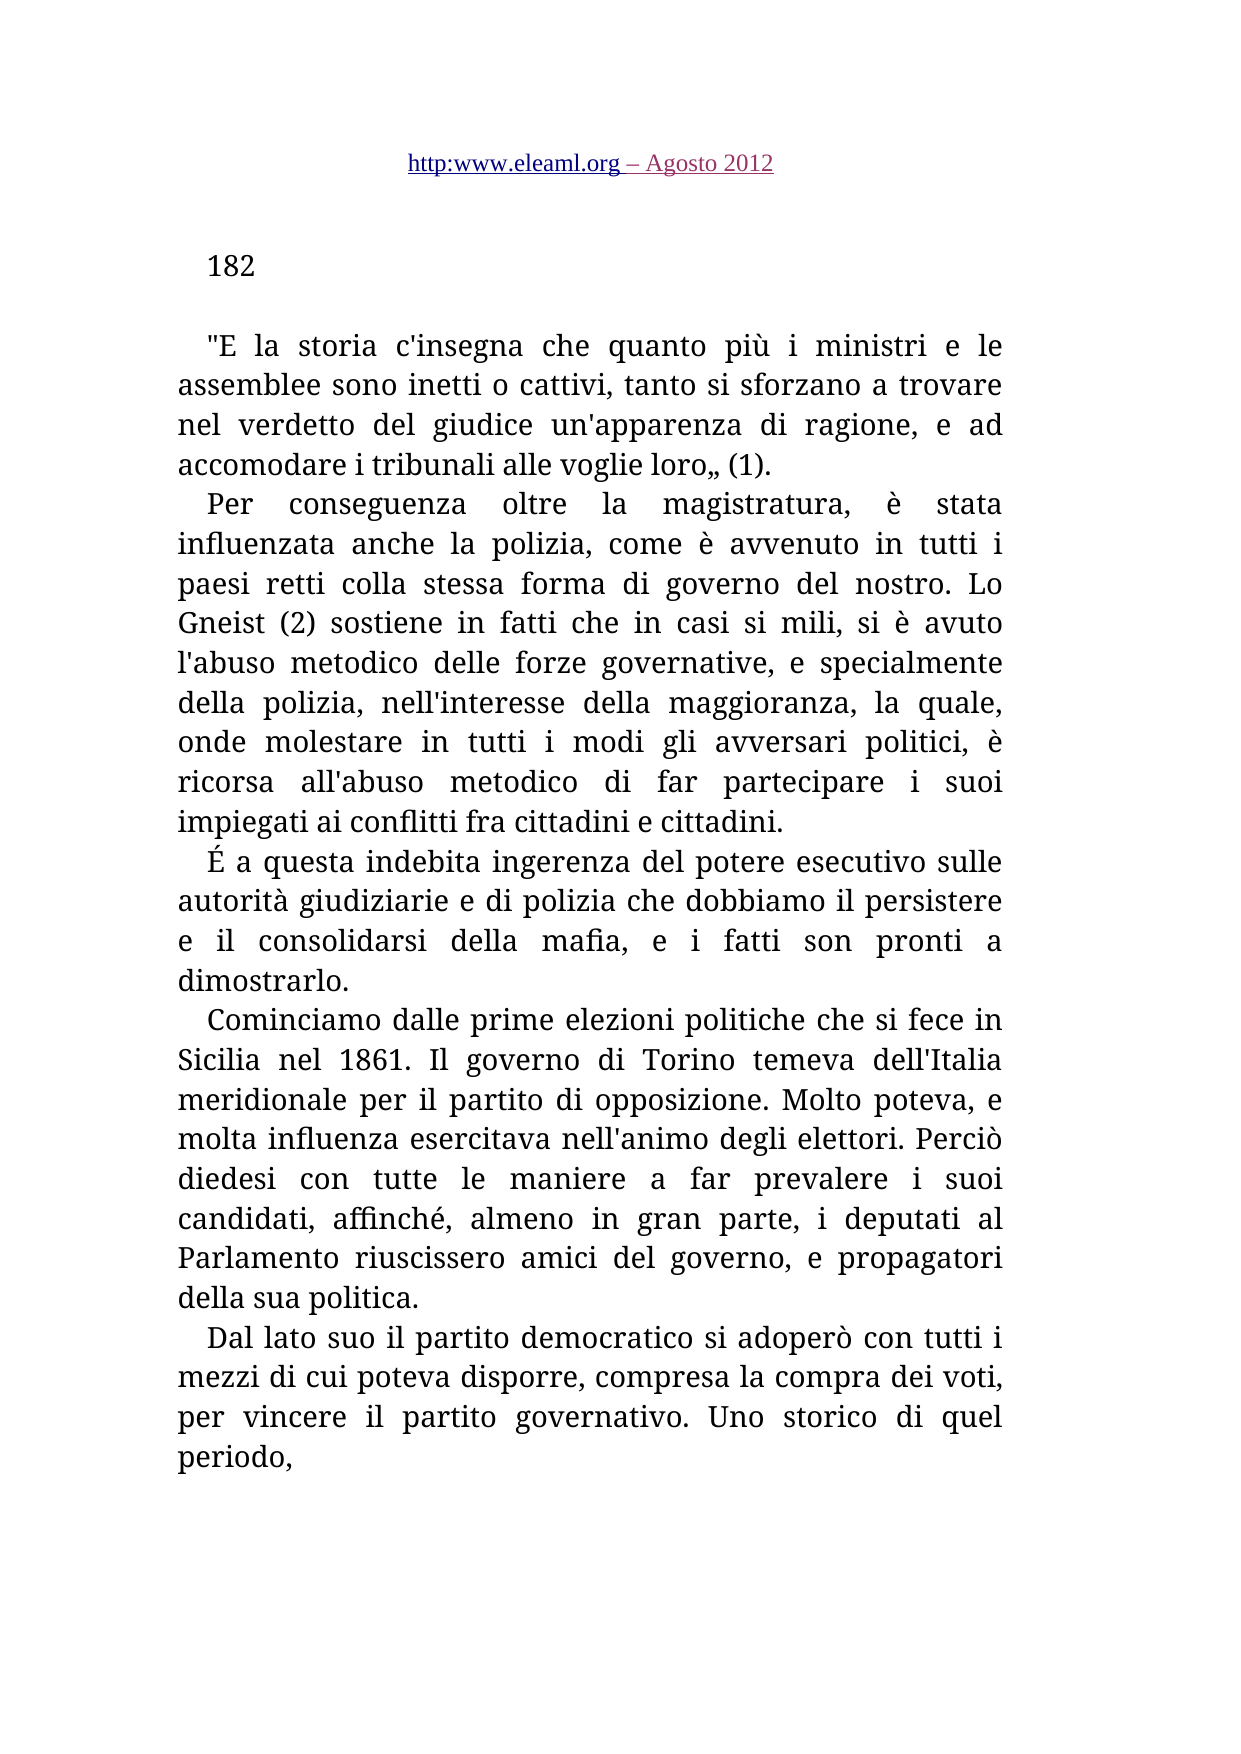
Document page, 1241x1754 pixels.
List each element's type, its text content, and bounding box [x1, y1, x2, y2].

text 182 [177, 246, 1004, 285]
text É a questa indebita ingerenza del potere esecutivo sulle autorità giudiziarie e di polizia che dobbiamo il persistere e il consolidarsi della mafia, e i fatti son pronti a dimostrarlo. [177, 841, 1004, 999]
text Cominciamo dalle prime elezioni politiche che si fece in Sicilia nel 1861. Il governo di Torino temeva dell'Italia meridionale per il partito di opposizione. Molto poteva, e molta influenza esercitava nell'animo degli elettori. Perciò diedesi con tutte le maniere a far prevalere i suoi candidati, affinché, almeno in gran parte, i deputati al Parlamento riuscissero amici del governo, e propagatori della sua politica. [177, 999, 1004, 1317]
text Dal lato suo il partito democratico si adoperò con tutti i mezzi di cui poteva disporre, compresa la compra dei voti, per vincere il partito governativo. Uno storico di quel periodo, [177, 1317, 1004, 1476]
text "E la storia c'insegna che quanto più i ministri e le assemblee sono inetti o cattivi, tanto si sforzano a trovare nel verdetto del giudice un'apparenza di ragione, e ad accomodare i tribunali alle voglie loro„ (1). [177, 325, 1004, 484]
text Per conseguenza oltre la magistratura, è stata influenzata anche la polizia, come è avvenuto in tutti i paesi retti colla stessa forma di governo del nostro. Lo Gneist (2) sostiene in fatti che in casi si mili, si è avuto l'abuso metodico delle forze governative, e specialmente della polizia, nell'interesse della maggioranza, la quale, onde molestare in tutti i modi gli avversari politici, è ricorsa all'abuso metodico di far partecipare i suoi impiegati ai conflitti fra cittadini e cittadini. [177, 484, 1004, 841]
